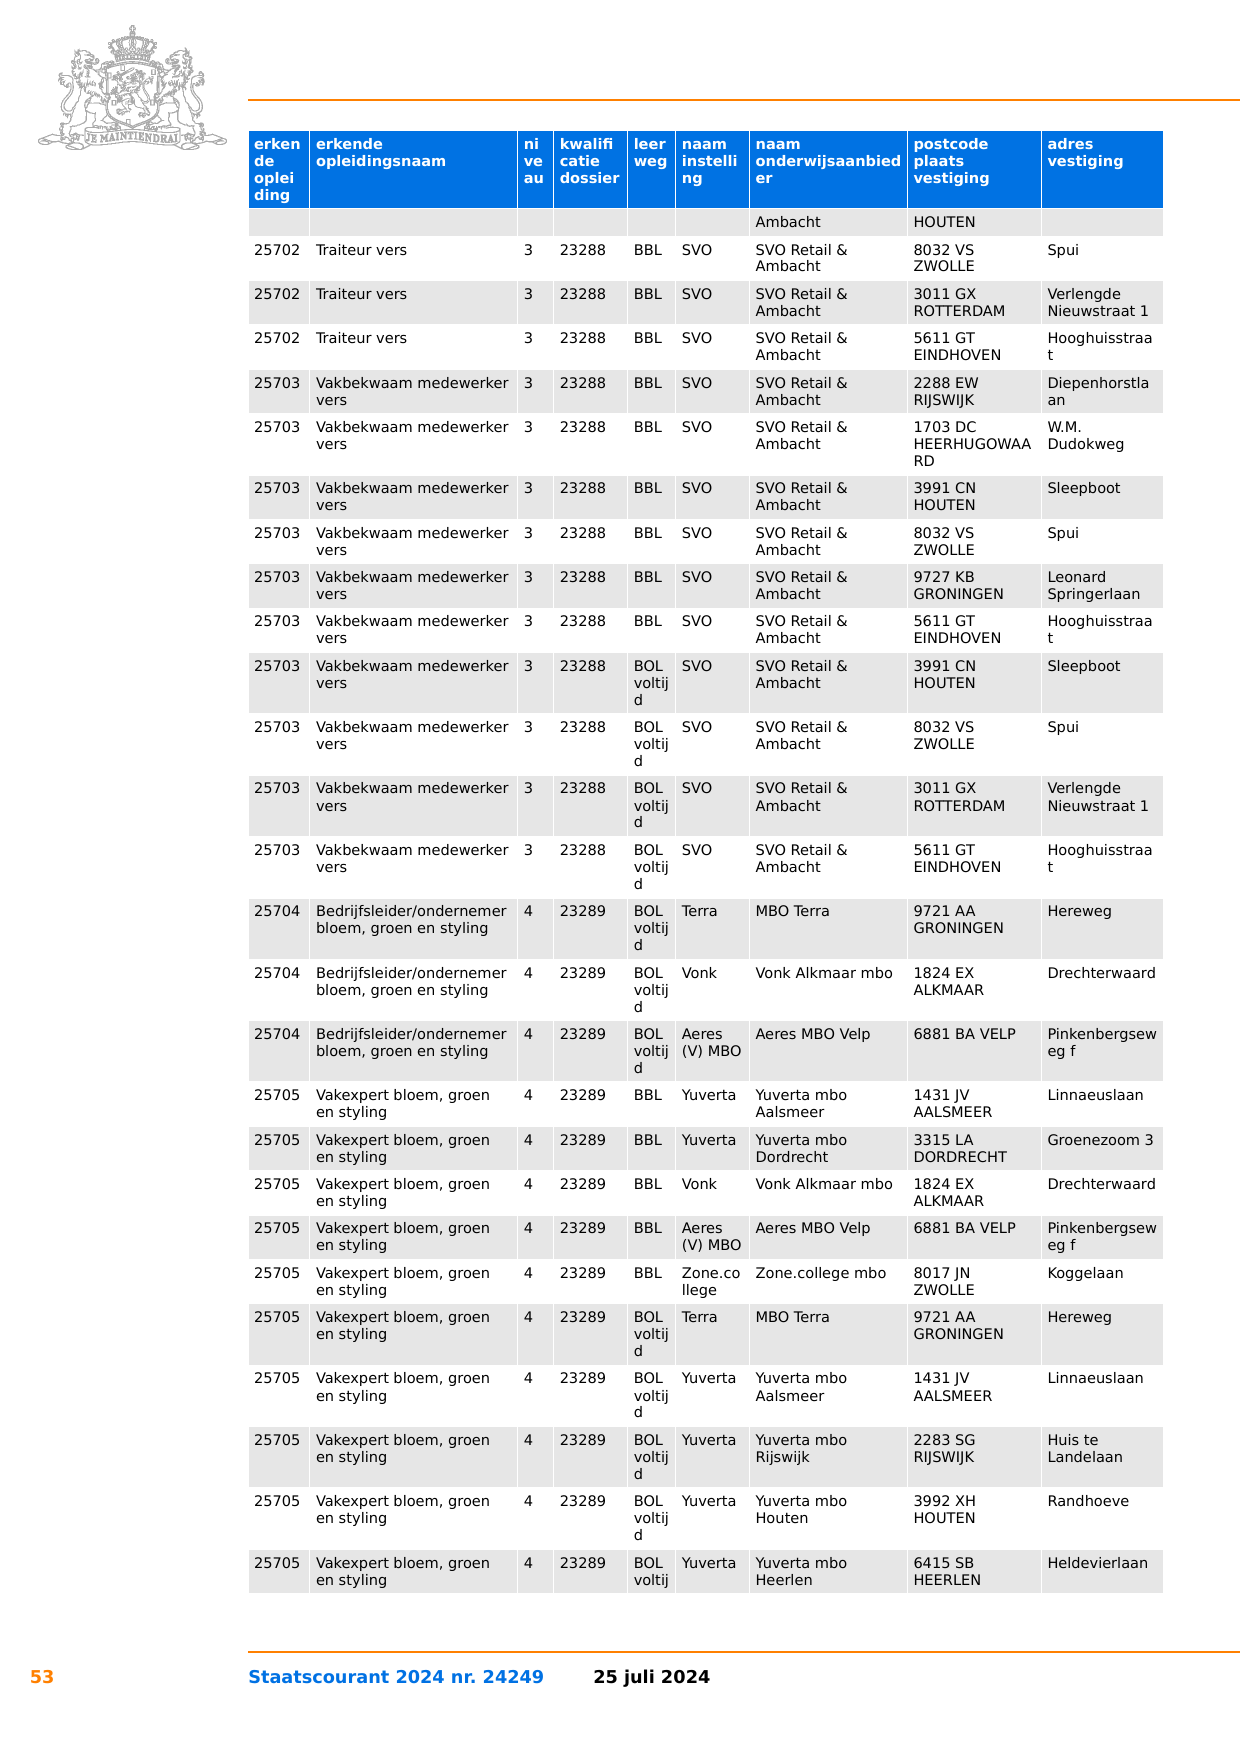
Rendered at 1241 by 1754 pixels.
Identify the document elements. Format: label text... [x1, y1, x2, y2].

table_cell BBL [628, 476, 675, 519]
table_cell Hooghuisstraat [1042, 609, 1163, 652]
table_cell Yuverta [676, 1427, 749, 1487]
table_cell Vakbekwaam medewerker vers [310, 653, 517, 713]
table_cell BBL [628, 1260, 675, 1303]
table_cell SVO [676, 325, 749, 369]
table_cell 9727 KB GRONINGEN [908, 564, 1041, 608]
table_cell Drechterwaard [1042, 960, 1163, 1020]
table_cell 23289 [554, 1216, 627, 1259]
table_cell 4 [518, 1550, 553, 1593]
table_cell SVO Retail & Ambacht [750, 653, 907, 713]
table_cell Vakbekwaam medewerker vers [310, 476, 517, 519]
table_cell [628, 209, 675, 236]
table_cell SVO Retail & Ambacht [750, 609, 907, 652]
table_cell 4 [518, 1260, 553, 1303]
table_cell BOL voltijd [628, 776, 675, 836]
table_cell BBL [628, 325, 675, 369]
table_cell 25703 [249, 520, 309, 563]
table_cell 5611 GT EINDHOVEN [908, 325, 1041, 369]
table_cell BOL voltijd [628, 1489, 675, 1549]
table_cell 25705 [249, 1216, 309, 1259]
table_cell 4 [518, 1127, 553, 1170]
table_cell 25703 [249, 370, 309, 413]
table_cell 2283 SG RIJSWIJK [908, 1427, 1041, 1487]
table_cell SVO [676, 370, 749, 413]
table_cell BOL voltijd [628, 1427, 675, 1487]
table_cell [554, 209, 627, 236]
table_cell BBL [628, 237, 675, 280]
table_cell Vakexpert bloem, groen en styling [310, 1304, 517, 1365]
table_header adres vestiging [1042, 131, 1163, 208]
table_cell 23288 [554, 370, 627, 413]
table_cell Vakbekwaam medewerker vers [310, 837, 517, 897]
table_cell Verlengde Nieuwstraat 1 [1042, 776, 1163, 836]
table_cell 6881 BA VELP [908, 1021, 1041, 1081]
table_cell 25705 [249, 1427, 309, 1487]
table_cell [1042, 209, 1163, 236]
table_cell Vonk [676, 960, 749, 1020]
table_cell 2288 EW RIJSWIJK [908, 370, 1041, 413]
table_cell [249, 209, 309, 236]
table_cell SVO Retail & Ambacht [750, 476, 907, 519]
table_cell 3 [518, 476, 553, 519]
table_cell 25705 [249, 1083, 309, 1126]
table_cell 25705 [249, 1260, 309, 1303]
table_cell 23289 [554, 1427, 627, 1487]
table_cell Ambacht [750, 209, 907, 236]
table_cell Vonk Alkmaar mbo [750, 960, 907, 1020]
table_cell SVO Retail & Ambacht [750, 714, 907, 775]
table_cell Aeres (V) MBO [676, 1021, 749, 1081]
table_cell Hereweg [1042, 899, 1163, 959]
table_cell 25705 [249, 1171, 309, 1214]
table_cell Zone.college mbo [750, 1260, 907, 1303]
table_cell 23289 [554, 1366, 627, 1426]
table_cell Traiteur vers [310, 325, 517, 369]
table_cell BBL [628, 609, 675, 652]
table_cell 23288 [554, 776, 627, 836]
table_cell 25704 [249, 899, 309, 959]
table_cell SVO [676, 414, 749, 474]
table_cell BOL voltijd [628, 1304, 675, 1365]
table_cell 4 [518, 1366, 553, 1426]
table_cell 4 [518, 1171, 553, 1214]
table_cell 3011 GX ROTTERDAM [908, 776, 1041, 836]
table_cell 3 [518, 776, 553, 836]
table_cell SVO [676, 776, 749, 836]
table_cell 4 [518, 1083, 553, 1126]
table_cell BBL [628, 1127, 675, 1170]
table_cell 8032 VS ZWOLLE [908, 714, 1041, 775]
table_cell SVO [676, 837, 749, 897]
table_cell Verlengde Nieuwstraat 1 [1042, 281, 1163, 324]
table_cell 3 [518, 414, 553, 474]
table_cell SVO [676, 281, 749, 324]
table_cell Yuverta mbo Houten [750, 1489, 907, 1549]
table_cell MBO Terra [750, 899, 907, 959]
table_cell Hooghuisstraat [1042, 325, 1163, 369]
table_cell BOL voltijd [628, 960, 675, 1020]
table_cell BBL [628, 1171, 675, 1214]
table_cell BOL voltijd [628, 899, 675, 959]
table_cell 25704 [249, 1021, 309, 1081]
table_cell 25705 [249, 1366, 309, 1426]
table_cell MBO Terra [750, 1304, 907, 1365]
table_cell 25703 [249, 776, 309, 836]
table_cell 3 [518, 714, 553, 775]
table_cell 4 [518, 1427, 553, 1487]
table_cell Vakbekwaam medewerker vers [310, 520, 517, 563]
table_cell 25703 [249, 564, 309, 608]
table_cell Traiteur vers [310, 281, 517, 324]
table_cell Terra [676, 1304, 749, 1365]
table_cell 4 [518, 1021, 553, 1081]
table_cell BBL [628, 520, 675, 563]
table_cell Sleepboot [1042, 653, 1163, 713]
table_cell 23288 [554, 653, 627, 713]
table_cell SVO [676, 520, 749, 563]
table_cell SVO Retail & Ambacht [750, 564, 907, 608]
table_cell Vakbekwaam medewerker vers [310, 609, 517, 652]
table_cell Sleepboot [1042, 476, 1163, 519]
table_cell Traiteur vers [310, 237, 517, 280]
table_cell SVO [676, 237, 749, 280]
table_cell Zone.college [676, 1260, 749, 1303]
table_cell Vakexpert bloem, groen en styling [310, 1489, 517, 1549]
table_cell Vakbekwaam medewerker vers [310, 414, 517, 474]
table_cell Aeres MBO Velp [750, 1216, 907, 1259]
table_cell SVO Retail & Ambacht [750, 281, 907, 324]
table_cell Pinkenbergseweg f [1042, 1216, 1163, 1259]
table_cell 25702 [249, 281, 309, 324]
table_cell Spui [1042, 237, 1163, 280]
table_cell Vakbekwaam medewerker vers [310, 776, 517, 836]
table_header kwalificatie dossier [554, 131, 627, 208]
table_cell [310, 209, 517, 236]
table_cell 23288 [554, 837, 627, 897]
table_cell 25703 [249, 414, 309, 474]
table_cell BBL [628, 281, 675, 324]
table_cell 23289 [554, 1489, 627, 1549]
table_cell 23288 [554, 476, 627, 519]
table_cell SVO Retail & Ambacht [750, 837, 907, 897]
table_cell 23288 [554, 281, 627, 324]
table_cell 4 [518, 1304, 553, 1365]
table_cell 23288 [554, 414, 627, 474]
table_cell 23289 [554, 1550, 627, 1593]
table_cell 3 [518, 564, 553, 608]
table_cell SVO Retail & Ambacht [750, 370, 907, 413]
table_cell 3011 GX ROTTERDAM [908, 281, 1041, 324]
table_cell SVO Retail & Ambacht [750, 776, 907, 836]
table_cell 1431 JV AALSMEER [908, 1083, 1041, 1126]
table_cell SVO Retail & Ambacht [750, 414, 907, 474]
table_cell 23288 [554, 609, 627, 652]
table_cell Vonk [676, 1171, 749, 1214]
table_cell Huis te Landelaan [1042, 1427, 1163, 1487]
table_cell 5611 GT EINDHOVEN [908, 609, 1041, 652]
table_cell BOL voltijd [628, 1021, 675, 1081]
table_cell Vakexpert bloem, groen en styling [310, 1550, 517, 1593]
table_cell Drechterwaard [1042, 1171, 1163, 1214]
table_cell Vakexpert bloem, groen en styling [310, 1260, 517, 1303]
table_header postcode plaats vestiging [908, 131, 1041, 208]
table_cell 3 [518, 520, 553, 563]
table_cell 3 [518, 237, 553, 280]
table_cell Bedrijfsleider/ondernemer bloem, groen en styling [310, 899, 517, 959]
table_cell Yuverta mbo Aalsmeer [750, 1366, 907, 1426]
table_cell Yuverta mbo Dordrecht [750, 1127, 907, 1170]
table_cell 3 [518, 837, 553, 897]
table_cell Pinkenbergseweg f [1042, 1021, 1163, 1081]
table_cell 23288 [554, 564, 627, 608]
table_cell W.M. Dudokweg [1042, 414, 1163, 474]
table_cell 23288 [554, 520, 627, 563]
table_cell Aeres MBO Velp [750, 1021, 907, 1081]
table_cell 1703 DC HEERHUGOWAARD [908, 414, 1041, 474]
table_cell Hooghuisstraat [1042, 837, 1163, 897]
table_cell 3315 LA DORDRECHT [908, 1127, 1041, 1170]
table_cell Vakexpert bloem, groen en styling [310, 1171, 517, 1214]
table_cell Vakbekwaam medewerker vers [310, 370, 517, 413]
table_cell Diepenhorstlaan [1042, 370, 1163, 413]
table_cell BOL voltij [628, 1550, 675, 1593]
table_cell Vakexpert bloem, groen en styling [310, 1127, 517, 1170]
table_cell Spui [1042, 520, 1163, 563]
table_cell SVO [676, 476, 749, 519]
table_cell SVO [676, 609, 749, 652]
table_cell 25705 [249, 1489, 309, 1549]
table_cell 9721 AA GRONINGEN [908, 1304, 1041, 1365]
table_cell Vakbekwaam medewerker vers [310, 564, 517, 608]
table_cell BBL [628, 564, 675, 608]
table_cell 25705 [249, 1550, 309, 1593]
table_cell 3 [518, 370, 553, 413]
table_cell Yuverta [676, 1550, 749, 1593]
table_cell SVO [676, 653, 749, 713]
table_cell Terra [676, 899, 749, 959]
table_cell 23289 [554, 1083, 627, 1126]
table_cell SVO Retail & Ambacht [750, 325, 907, 369]
table_cell 23289 [554, 1304, 627, 1365]
table_cell Leonard Springerlaan [1042, 564, 1163, 608]
table_header erkende opleiding [249, 131, 309, 208]
table_cell Bedrijfsleider/ondernemer bloem, groen en styling [310, 1021, 517, 1081]
table_cell 4 [518, 1489, 553, 1549]
table_cell 23289 [554, 960, 627, 1020]
table_cell Vonk Alkmaar mbo [750, 1171, 907, 1214]
table_cell 25705 [249, 1304, 309, 1365]
table_cell 23288 [554, 714, 627, 775]
table_cell 25703 [249, 476, 309, 519]
table_cell 23288 [554, 325, 627, 369]
table_cell 3 [518, 281, 553, 324]
table_cell 1824 EX ALKMAAR [908, 1171, 1041, 1214]
table_cell 23288 [554, 237, 627, 280]
table_header naam instelling [676, 131, 749, 208]
table_cell 9721 AA GRONINGEN [908, 899, 1041, 959]
table_cell Vakexpert bloem, groen en styling [310, 1083, 517, 1126]
table_cell Yuverta mbo Aalsmeer [750, 1083, 907, 1126]
table_cell 23289 [554, 899, 627, 959]
table_cell Spui [1042, 714, 1163, 775]
table_cell Yuverta mbo Rijswijk [750, 1427, 907, 1487]
table_cell Vakexpert bloem, groen en styling [310, 1216, 517, 1259]
table_cell 25704 [249, 960, 309, 1020]
table_header naam onderwijsaanbieder [750, 131, 907, 208]
table_cell BOL voltijd [628, 1366, 675, 1426]
table_cell 25702 [249, 237, 309, 280]
table_cell Koggelaan [1042, 1260, 1163, 1303]
table_header erkende opleidingsnaam [310, 131, 517, 208]
table_cell BOL voltijd [628, 714, 675, 775]
table_cell 3 [518, 325, 553, 369]
table_cell Bedrijfsleider/ondernemer bloem, groen en styling [310, 960, 517, 1020]
table_cell 8017 JN ZWOLLE [908, 1260, 1041, 1303]
table_cell Hereweg [1042, 1304, 1163, 1365]
table_cell 6415 SB HEERLEN [908, 1550, 1041, 1593]
table_cell 4 [518, 960, 553, 1020]
table_cell Vakexpert bloem, groen en styling [310, 1427, 517, 1487]
table_cell BBL [628, 1216, 675, 1259]
table_cell 25703 [249, 714, 309, 775]
table_cell 23289 [554, 1171, 627, 1214]
table_cell 23289 [554, 1127, 627, 1170]
table_cell [518, 209, 553, 236]
table_cell 25703 [249, 609, 309, 652]
table_cell 25705 [249, 1127, 309, 1170]
table_cell 3991 CN HOUTEN [908, 476, 1041, 519]
table_cell 3 [518, 653, 553, 713]
table_cell 1824 EX ALKMAAR [908, 960, 1041, 1020]
table_header leerweg [628, 131, 675, 208]
table_cell HOUTEN [908, 209, 1041, 236]
table_cell SVO Retail & Ambacht [750, 520, 907, 563]
table_cell 25703 [249, 837, 309, 897]
table_cell BOL voltijd [628, 653, 675, 713]
table_cell 3 [518, 609, 553, 652]
table_cell Aeres (V) MBO [676, 1216, 749, 1259]
table_cell Yuverta mbo Heerlen [750, 1550, 907, 1593]
table_cell 4 [518, 899, 553, 959]
table_cell [676, 209, 749, 236]
table_cell Yuverta [676, 1489, 749, 1549]
table_cell 5611 GT EINDHOVEN [908, 837, 1041, 897]
table_cell Linnaeuslaan [1042, 1366, 1163, 1426]
table_cell Vakbekwaam medewerker vers [310, 714, 517, 775]
table_cell 23289 [554, 1260, 627, 1303]
table_cell BBL [628, 1083, 675, 1126]
table_cell 25703 [249, 653, 309, 713]
table_cell Vakexpert bloem, groen en styling [310, 1366, 517, 1426]
table_header niveau [518, 131, 553, 208]
table_cell BOL voltijd [628, 837, 675, 897]
table_cell 6881 BA VELP [908, 1216, 1041, 1259]
table_cell 23289 [554, 1021, 627, 1081]
table_cell BBL [628, 370, 675, 413]
table_cell Heldevierlaan [1042, 1550, 1163, 1593]
table_cell BBL [628, 414, 675, 474]
table_cell Yuverta [676, 1127, 749, 1170]
table_cell Groenezoom 3 [1042, 1127, 1163, 1170]
table_cell Yuverta [676, 1083, 749, 1126]
table_cell 8032 VS ZWOLLE [908, 237, 1041, 280]
table_cell SVO [676, 714, 749, 775]
table_cell 25702 [249, 325, 309, 369]
table_cell 8032 VS ZWOLLE [908, 520, 1041, 563]
picture [38, 25, 227, 150]
table_cell 3991 CN HOUTEN [908, 653, 1041, 713]
table_cell Randhoeve [1042, 1489, 1163, 1549]
table_cell Linnaeuslaan [1042, 1083, 1163, 1126]
table_cell 4 [518, 1216, 553, 1259]
table_cell SVO [676, 564, 749, 608]
table_cell SVO Retail & Ambacht [750, 237, 907, 280]
table_cell 1431 JV AALSMEER [908, 1366, 1041, 1426]
table_cell 3992 XH HOUTEN [908, 1489, 1041, 1549]
table_cell Yuverta [676, 1366, 749, 1426]
